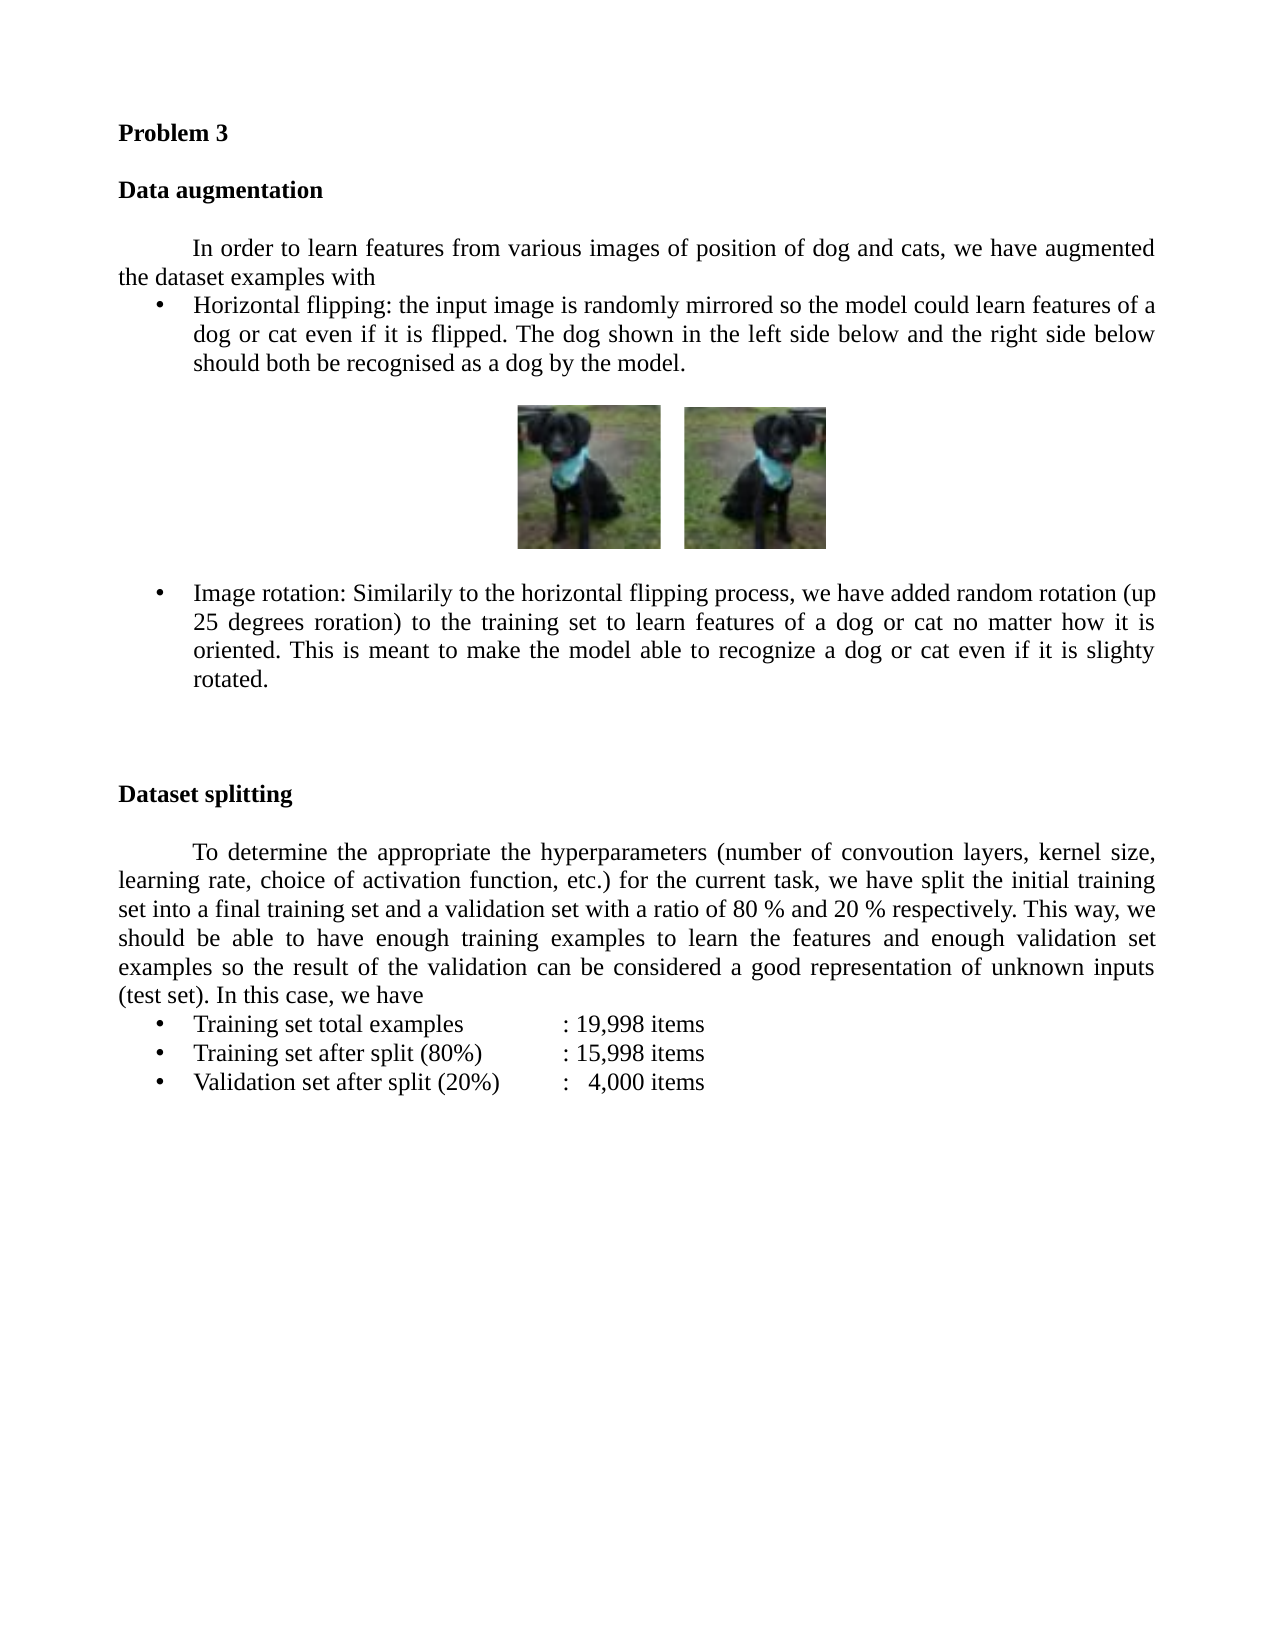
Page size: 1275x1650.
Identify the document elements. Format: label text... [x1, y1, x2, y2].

text Data augmentation [118, 176, 1157, 204]
text To determine the appropriate the hyperparameters (number of convoution layers, kernel size, learning rate, choice of activation function, etc.) for the current task, we have split the initial training set into a final training set and a validation set with a ratio of 80 % and 20 % respectively. This way, we should be able to have enough training examples to learn the features and enough validation set examples so the result of the validation can be considered a good representation of unknown inputs (test set). In this case, we have [118, 837, 1157, 1009]
list Horizontal flipping: the input image is randomly mirrored so the model could learn features of a dog or cat even if it is flipped. The dog shown in the left side below and the right side below should both be recognised as a dog by the model. [156, 291, 1157, 377]
picture [517, 405, 661, 549]
list Training set total examples : 19,998 items [156, 1009, 1157, 1038]
picture [684, 407, 826, 549]
text Problem 3 [118, 118, 1157, 147]
list Validation set after split (20%) : 4,000 items [156, 1067, 1157, 1096]
list Training set after split (80%) : 15,998 items [156, 1038, 1157, 1067]
text In order to learn features from various images of position of dog and cats, we have augmented the dataset examples with [118, 233, 1157, 291]
list Image rotation: Similarily to the horizontal flipping process, we have added random rotation (up 25 degrees roration) to the training set to learn features of a dog or cat no matter how it is oriented. This is meant to make the model able to recognize a dog or cat even if it is slighty rotated. [156, 578, 1157, 693]
text Dataset splitting [118, 779, 1157, 808]
